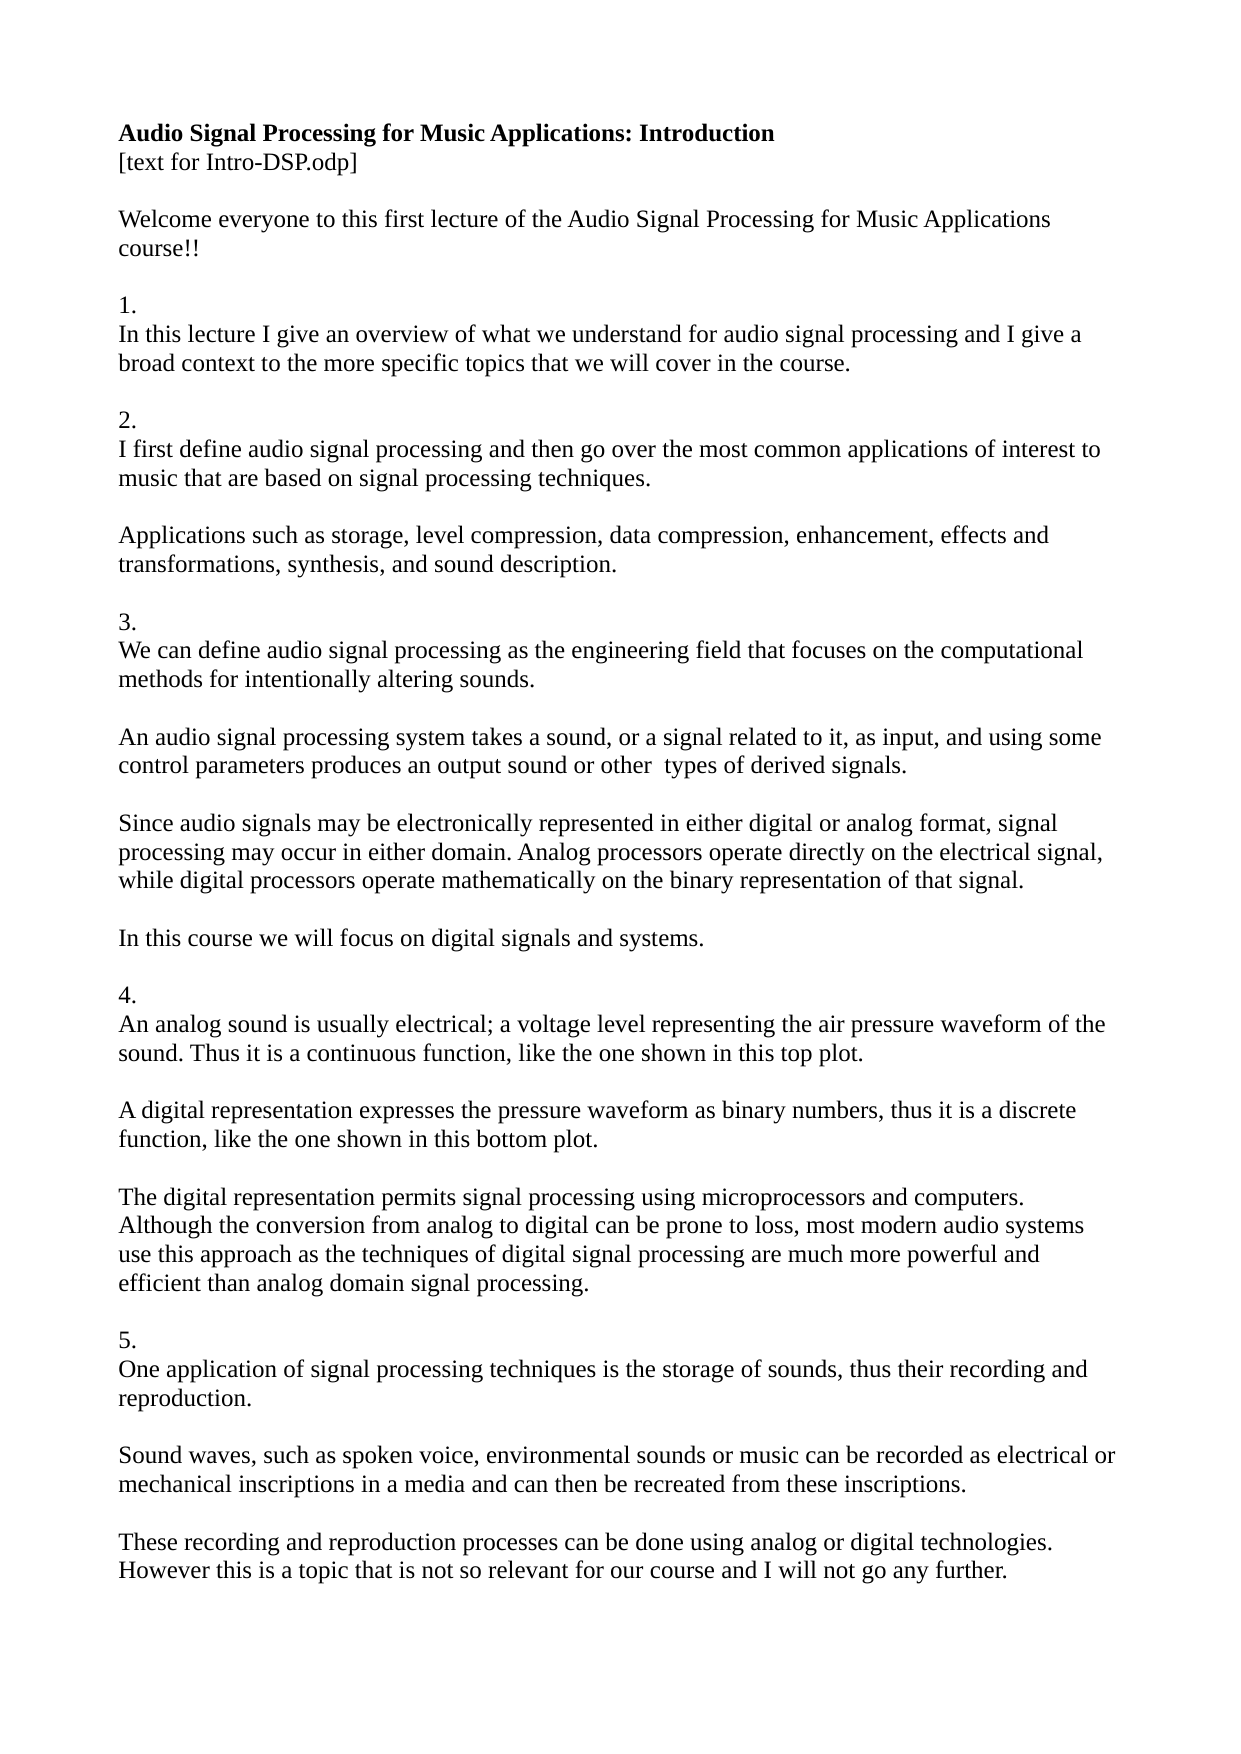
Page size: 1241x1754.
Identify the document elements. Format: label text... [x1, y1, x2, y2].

text We can define audio signal processing as the engineering field that focuses on the computational methods for intentionally altering sounds. [118, 636, 1122, 693]
text These recording and reproduction processes can be done using analog or digital technologies. However this is a topic that is not so relevant for our course and I will not go any further. [118, 1527, 1122, 1584]
text Audio Signal Processing for Music Applications: Introduction [118, 118, 1122, 147]
text 5. [118, 1326, 1122, 1354]
text A digital representation expresses the pressure waveform as binary numbers, thus it is a discrete function, like the one shown in this bottom plot. [118, 1096, 1122, 1153]
text 3. [118, 607, 1122, 636]
text 1. [118, 291, 1122, 319]
text An analog sound is usually electrical; a voltage level representing the air pressure waveform of the sound. Thus it is a continuous function, like the one shown in this top plot. [118, 1009, 1122, 1067]
text An audio signal processing system takes a sound, or a signal related to it, as input, and using some control parameters produces an output sound or other types of derived signals. [118, 722, 1122, 779]
text Welcome everyone to this first lecture of the Audio Signal Processing for Music Applications course!! [118, 204, 1122, 262]
text In this course we will focus on digital signals and systems. [118, 923, 1122, 952]
text One application of signal processing techniques is the storage of sounds, thus their recording and reproduction. [118, 1354, 1122, 1412]
text In this lecture I give an overview of what we understand for audio signal processing and I give a broad context to the more specific topics that we will cover in the course. [118, 319, 1122, 377]
text Applications such as storage, level compression, data compression, enhancement, effects and transformations, synthesis, and sound description. [118, 521, 1122, 578]
text Since audio signals may be electronically represented in either digital or analog format, signal processing may occur in either domain. Analog processors operate directly on the electrical signal, while digital processors operate mathematically on the binary representation of that signal. [118, 808, 1122, 894]
text 2. [118, 406, 1122, 434]
text Sound waves, such as spoken voice, environmental sounds or music can be recorded as electrical or mechanical inscriptions in a media and can then be recreated from these inscriptions. [118, 1441, 1122, 1498]
text 4. [118, 981, 1122, 1009]
text [text for Intro-DSP.odp] [118, 147, 1122, 176]
text I first define audio signal processing and then go over the most common applications of interest to music that are based on signal processing techniques. [118, 434, 1122, 492]
text The digital representation permits signal processing using microprocessors and computers. Although the conversion from analog to digital can be prone to loss, most modern audio systems use this approach as the techniques of digital signal processing are much more powerful and efficient than analog domain signal processing. [118, 1182, 1122, 1297]
